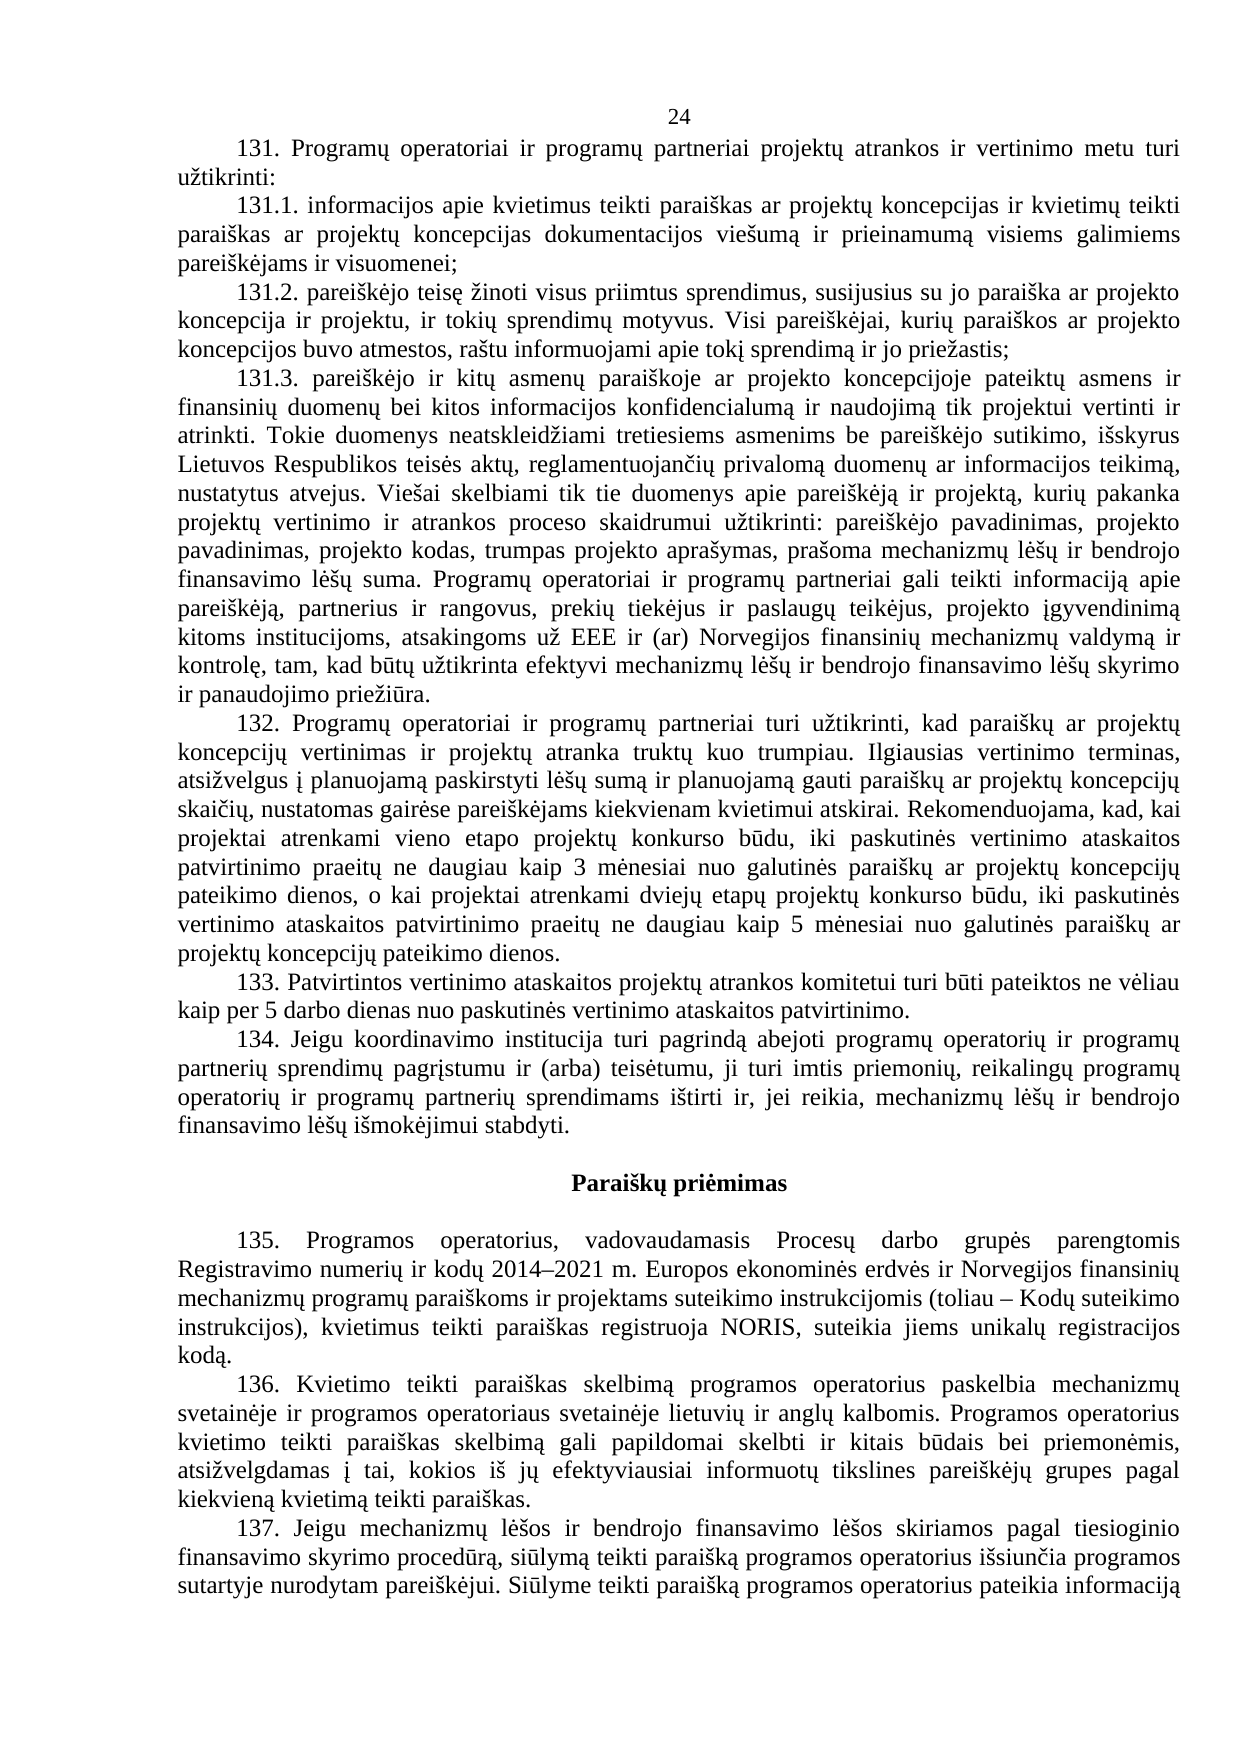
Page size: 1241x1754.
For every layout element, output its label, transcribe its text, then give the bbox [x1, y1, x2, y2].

text 132. Programų operatoriai ir programų partneriai turi užtikrinti, kad paraiškų ar projektų koncepcijų vertinimas ir projektų atranka truktų kuo trumpiau. Ilgiausias vertinimo terminas, atsižvelgus į planuojamą paskirstyti lėšų sumą ir planuojamą gauti paraiškų ar projektų koncepcijų skaičių, nustatomas gairėse pareiškėjams kiekvienam kvietimui atskirai. Rekomenduojama, kad, kai projektai atrenkami vieno etapo projektų konkurso būdu, iki paskutinės vertinimo ataskaitos patvirtinimo praeitų ne daugiau kaip 3 mėnesiai nuo galutinės paraiškų ar projektų koncepcijų pateikimo dienos, o kai projektai atrenkami dviejų etapų projektų konkurso būdu, iki paskutinės vertinimo ataskaitos patvirtinimo praeitų ne daugiau kaip 5 mėnesiai nuo galutinės paraiškų ar projektų koncepcijų pateikimo dienos. [177, 708, 1181, 967]
text 133. Patvirtintos vertinimo ataskaitos projektų atrankos komitetui turi būti pateiktos ne vėliau kaip per 5 darbo dienas nuo paskutinės vertinimo ataskaitos patvirtinimo. [177, 967, 1181, 1024]
text 136. Kvietimo teikti paraiškas skelbimą programos operatorius paskelbia mechanizmų svetainėje ir programos operatoriaus svetainėje lietuvių ir anglų kalbomis. Programos operatorius kvietimo teikti paraiškas skelbimą gali papildomai skelbti ir kitais būdais bei priemonėmis, atsižvelgdamas į tai, kokios iš jų efektyviausiai informuotų tikslines pareiškėjų grupes pagal kiekvieną kvietimą teikti paraiškas. [177, 1369, 1181, 1513]
text Paraiškų priėmimas [177, 1168, 1181, 1197]
text 131.2. pareiškėjo teisę žinoti visus priimtus sprendimus, susijusius su jo paraiška ar projekto koncepcija ir projektu, ir tokių sprendimų motyvus. Visi pareiškėjai, kurių paraiškos ar projekto koncepcijos buvo atmestos, raštu informuojami apie tokį sprendimą ir jo priežastis; [177, 277, 1181, 363]
text 131.1. informacijos apie kvietimus teikti paraiškas ar projektų koncepcijas ir kvietimų teikti paraiškas ar projektų koncepcijas dokumentacijos viešumą ir prieinamumą visiems galimiems pareiškėjams ir visuomenei; [177, 190, 1181, 277]
text 131.3. pareiškėjo ir kitų asmenų paraiškoje ar projekto koncepcijoje pateiktų asmens ir finansinių duomenų bei kitos informacijos konfidencialumą ir naudojimą tik projektui vertinti ir atrinkti. Tokie duomenys neatskleidžiami tretiesiems asmenims be pareiškėjo sutikimo, išskyrus Lietuvos Respublikos teisės aktų, reglamentuojančių privalomą duomenų ar informacijos teikimą, nustatytus atvejus. Viešai skelbiami tik tie duomenys apie pareiškėją ir projektą, kurių pakanka projektų vertinimo ir atrankos proceso skaidrumui užtikrinti: pareiškėjo pavadinimas, projekto pavadinimas, projekto kodas, trumpas projekto aprašymas, prašoma mechanizmų lėšų ir bendrojo finansavimo lėšų suma. Programų operatoriai ir programų partneriai gali teikti informaciją apie pareiškėją, partnerius ir rangovus, prekių tiekėjus ir paslaugų teikėjus, projekto įgyvendinimą kitoms institucijoms, atsakingoms už EEE ir (ar) Norvegijos finansinių mechanizmų valdymą ir kontrolę, tam, kad būtų užtikrinta efektyvi mechanizmų lėšų ir bendrojo finansavimo lėšų skyrimo ir panaudojimo priežiūra. [177, 363, 1181, 708]
text 134. Jeigu koordinavimo institucija turi pagrindą abejoti programų operatorių ir programų partnerių sprendimų pagrįstumu ir (arba) teisėtumu, ji turi imtis priemonių, reikalingų programų operatorių ir programų partnerių sprendimams ištirti ir, jei reikia, mechanizmų lėšų ir bendrojo finansavimo lėšų išmokėjimui stabdyti. [177, 1024, 1181, 1139]
text 137. Jeigu mechanizmų lėšos ir bendrojo finansavimo lėšos skiriamos pagal tiesioginio finansavimo skyrimo procedūrą, siūlymą teikti paraišką programos operatorius išsiunčia programos sutartyje nurodytam pareiškėjui. Siūlyme teikti paraišką programos operatorius pateikia informaciją [177, 1513, 1181, 1599]
text 131. Programų operatoriai ir programų partneriai projektų atrankos ir vertinimo metu turi užtikrinti: [177, 133, 1181, 190]
text 135. Programos operatorius, vadovaudamasis Procesų darbo grupės parengtomis Registravimo numerių ir kodų 2014–2021 m. Europos ekonominės erdvės ir Norvegijos finansinių mechanizmų programų paraiškoms ir projektams suteikimo instrukcijomis (toliau – Kodų suteikimo instrukcijos), kvietimus teikti paraiškas registruoja NORIS, suteikia jiems unikalų registracijos kodą. [177, 1225, 1181, 1369]
